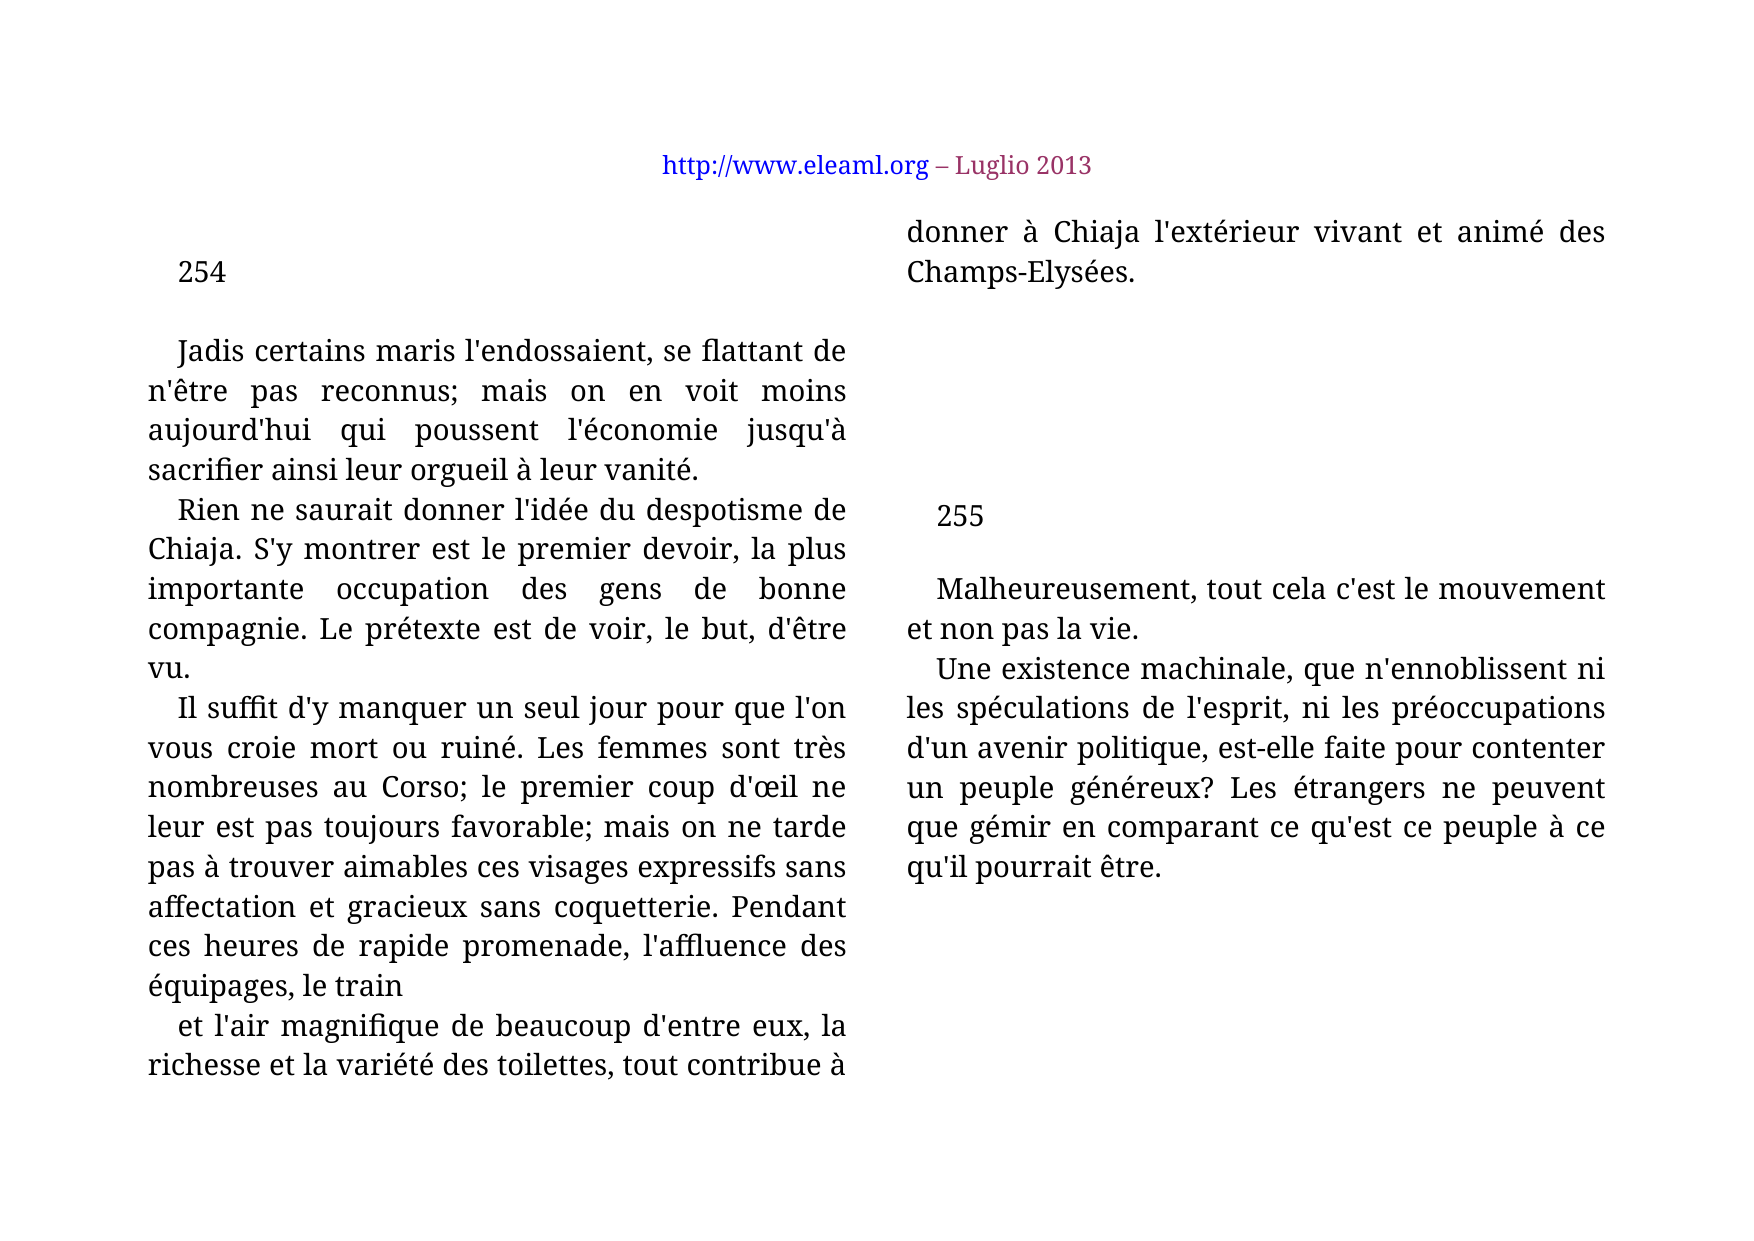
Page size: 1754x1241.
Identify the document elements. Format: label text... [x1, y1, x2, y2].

text Malheureusement, tout cela c'est le mouvement et non pas la vie. [906, 569, 1606, 648]
text donner à Chiaja l'extérieur vivant et animé des Champs-Elysées. [906, 211, 1606, 291]
text 255 [906, 495, 1606, 534]
text 254 [148, 251, 847, 291]
text Jadis certains maris l'endossaient, se flattant de n'être pas reconnus; mais on en voit moins aujourd'hui qui poussent l'économie jusqu'à sacrifier ainsi leur orgueil à leur vanité. [148, 330, 847, 489]
text Il suffit d'y manquer un seul jour pour que l'on vous croie mort ou ruiné. Les femmes sont très nombreuses au Corso; le premier coup d'œil ne leur est pas toujours favorable; mais on ne tarde pas à trouver aimables ces visages expressifs sans affectation et gracieux sans coquetterie. Pendant ces heures de rapide promenade, l'affluence des équipages, le train [148, 687, 847, 1005]
text Une existence machinale, que n'ennoblissent ni les spéculations de l'esprit, ni les préoccupations d'un avenir politique, est-elle faite pour contenter un peuple généreux? Les étrangers ne peuvent que gémir en comparant ce qu'est ce peuple à ce qu'il pourrait être. [906, 648, 1606, 886]
text et l'air magnifique de beaucoup d'entre eux, la richesse et la variété des toilettes, tout contribue à [148, 1005, 847, 1084]
text Rien ne saurait donner l'idée du despotisme de Chiaja. S'y montrer est le premier devoir, la plus importante occupation des gens de bonne compagnie. Le prétexte est de voir, le but, d'être vu. [148, 489, 847, 687]
